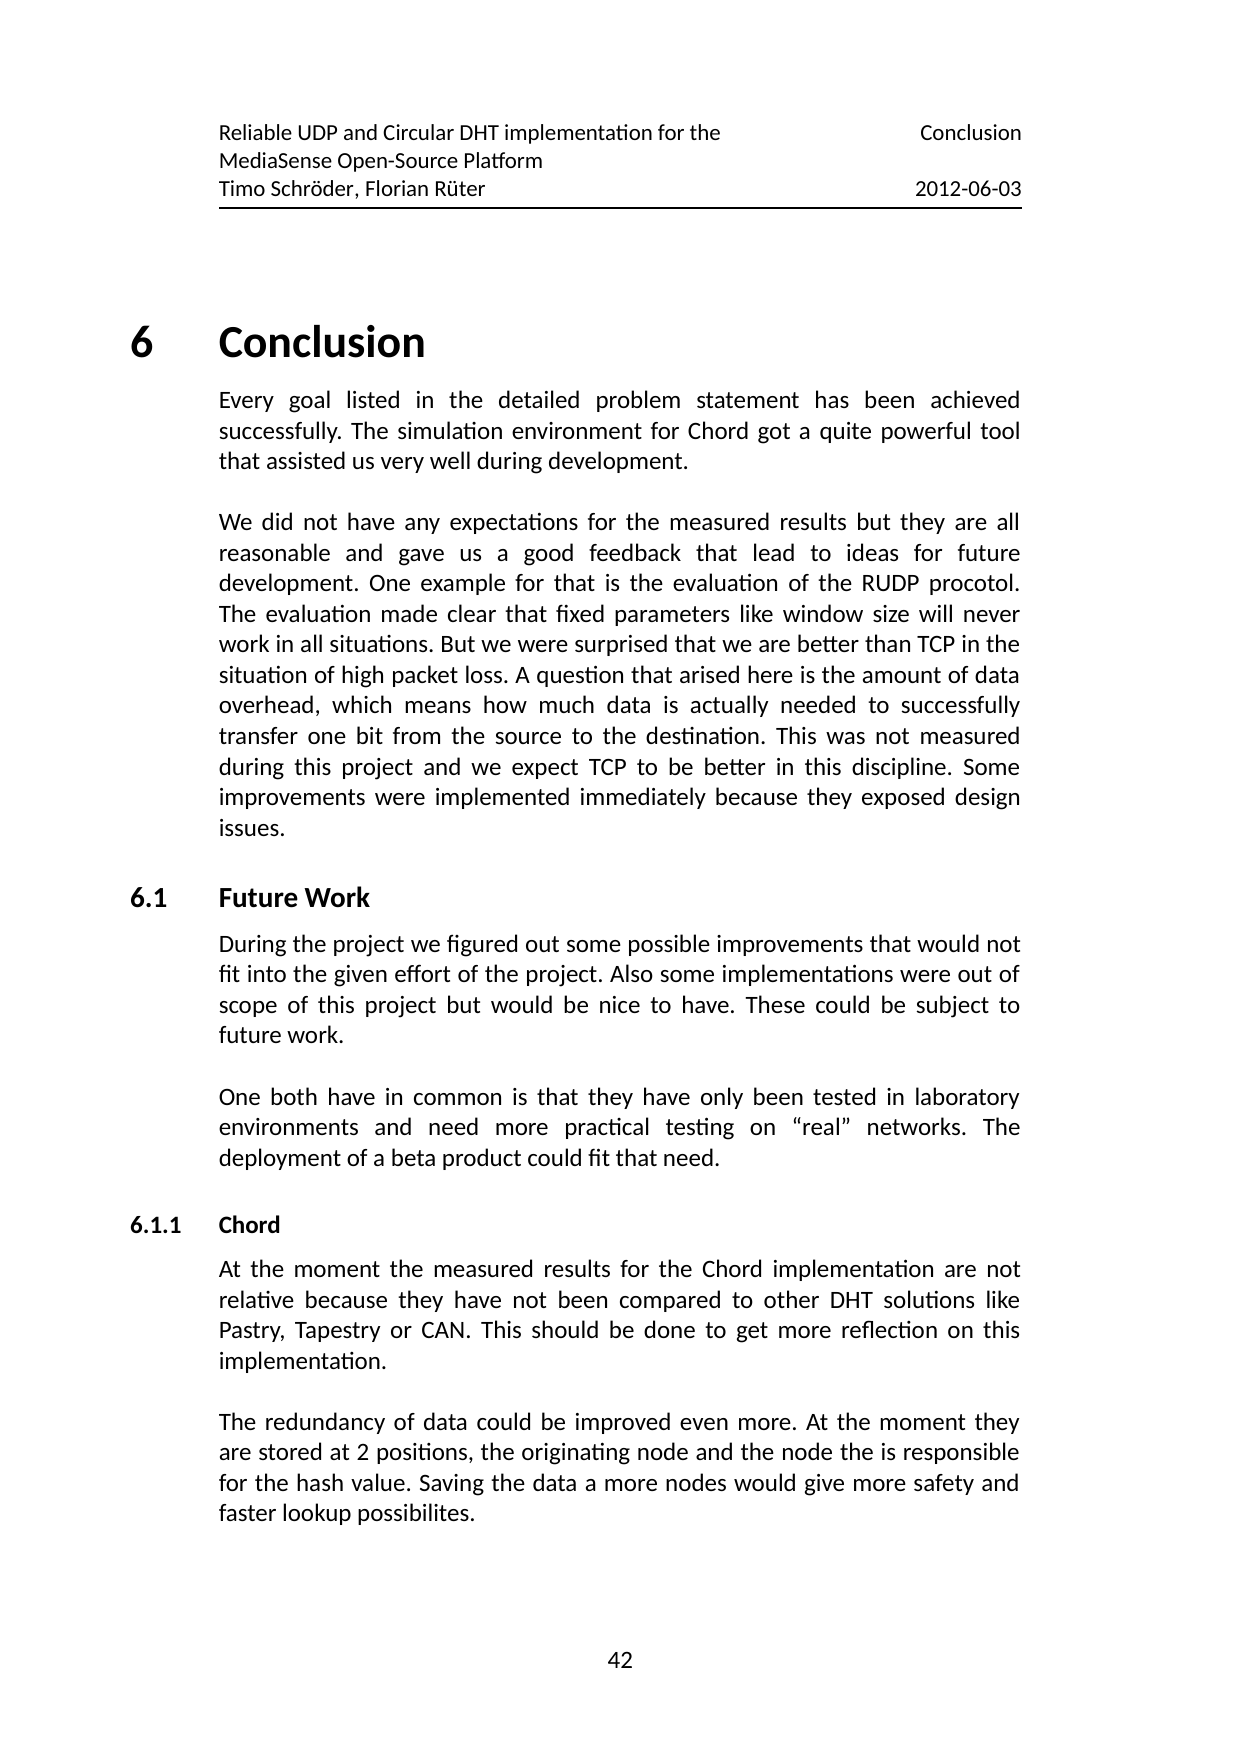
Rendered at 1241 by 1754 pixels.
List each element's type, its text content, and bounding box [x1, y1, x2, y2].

text During the project we figured out some possible improvements that would not fit into the given effort of the project. Also some implementations were out of scope of this project but would be nice to have. These could be subject to future work. [218, 928, 1022, 1050]
text At the moment the measured results for the Chord implementation are not relative because they have not been compared to other DHT solutions like Pastry, Tapestry or CAN. This should be done to get more reflection on this implementation. [218, 1253, 1022, 1375]
subtitle Chord [130, 1210, 1022, 1240]
text The redundancy of data could be improved even more. At the moment they are stored at 2 positions, the originating node and the node the is responsible for the hash value. Saving the data a more nodes would give more safety and faster lookup possibilites. [218, 1406, 1022, 1528]
text Every goal listed in the detailed problem statement has been achieved successfully. The simulation environment for Chord got a quite powerful tool that assisted us very well during development. [218, 384, 1022, 476]
subtitle Conclusion [130, 313, 1022, 369]
text One both have in common is that they have only been tested in laboratory environments and need more practical testing on “real” networks. The deployment of a beta product could fit that need. [218, 1081, 1022, 1172]
subtitle Future Work [130, 879, 1022, 915]
text We did not have any expectations for the measured results but they are all reasonable and gave us a good feedback that lead to ideas for future development. One example for that is the evaluation of the RUDP procotol. The evaluation made clear that fixed parameters like window size will never work in all situations. But we were surprised that we are better than TCP in the situation of high packet loss. A question that arised here is the amount of data overhead, which means how much data is actually needed to successfully transfer one bit from the source to the destination. This was not measured during this project and we expect TCP to be better in this discipline. Some improvements were implemented immediately because they exposed design issues. [218, 507, 1022, 842]
